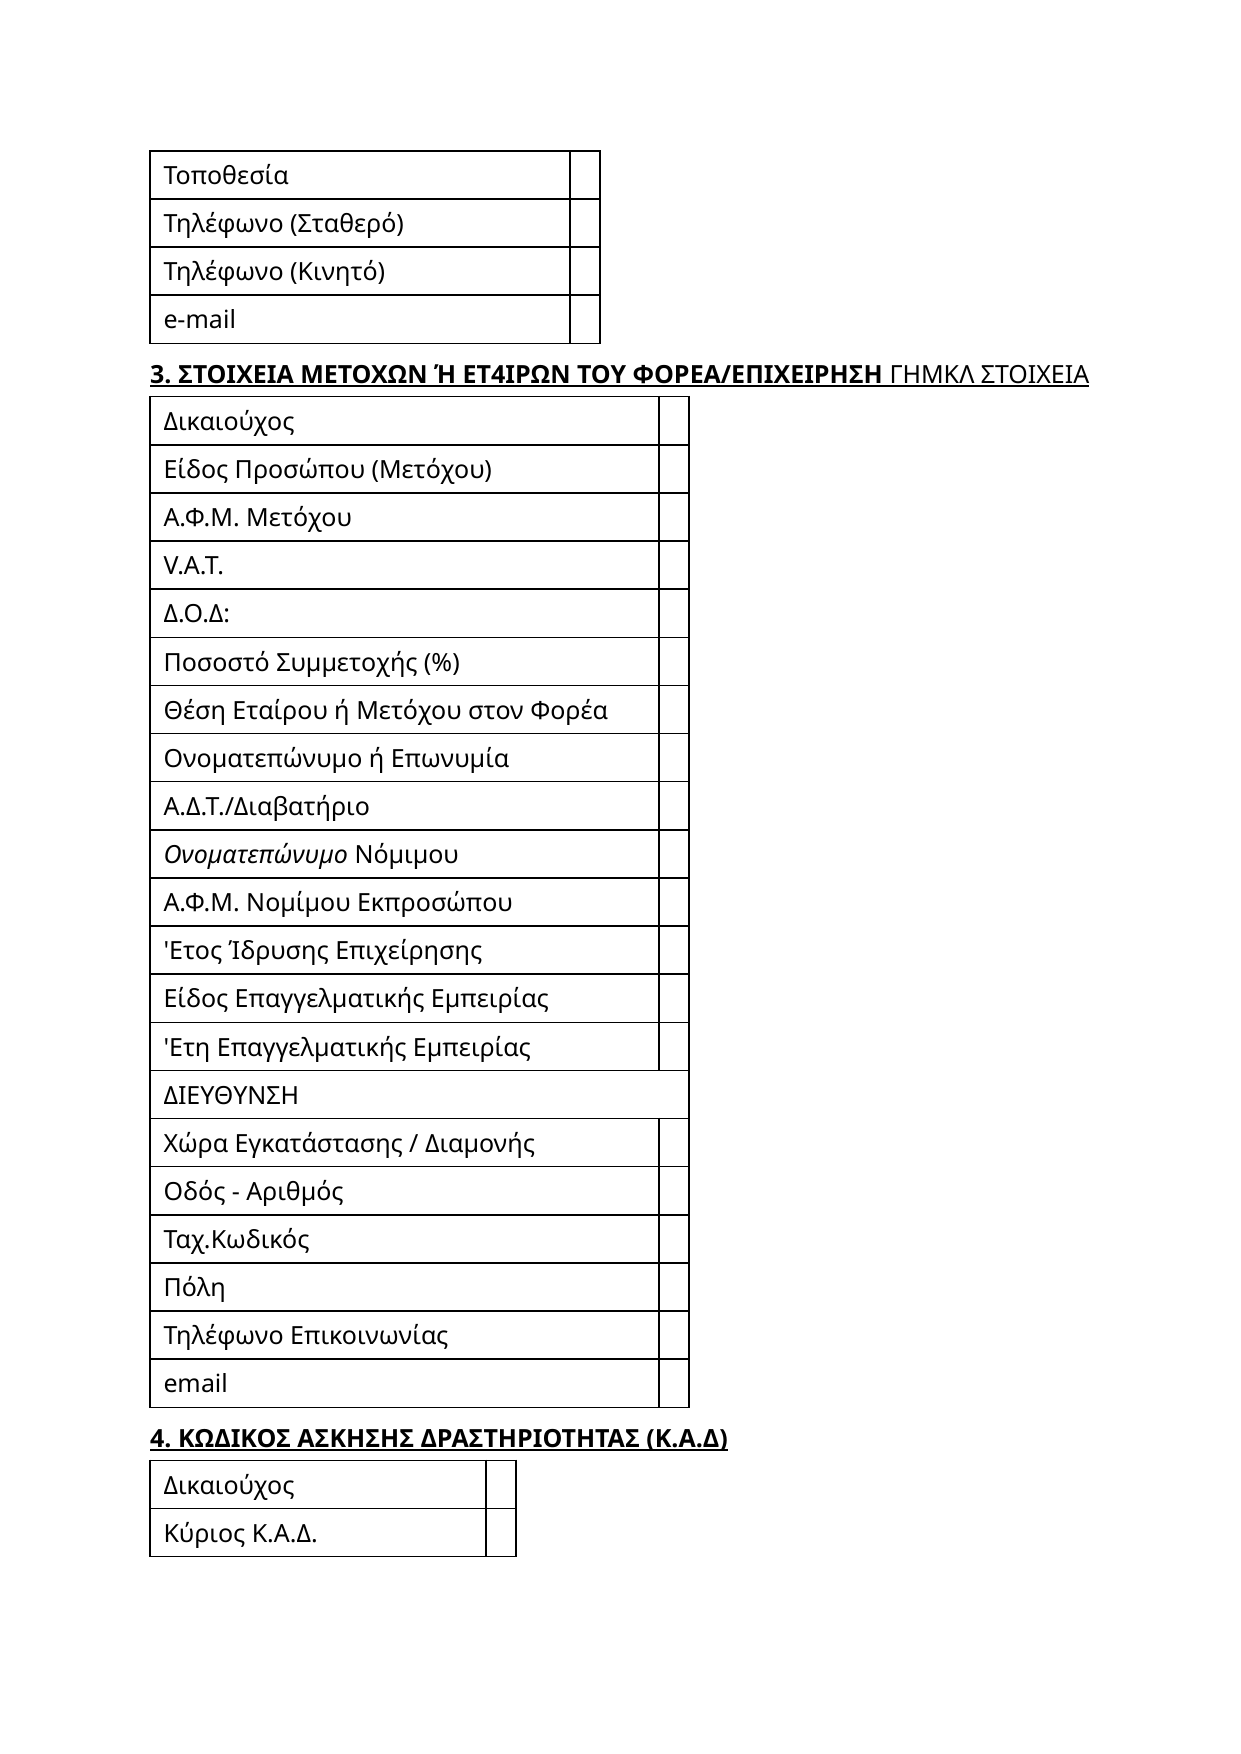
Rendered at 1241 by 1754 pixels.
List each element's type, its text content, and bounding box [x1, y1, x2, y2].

table_cell Πόλη [151, 1264, 658, 1310]
table_cell 'Ετος Ίδρυσης Επιχείρησης [151, 927, 658, 973]
table_cell [660, 590, 688, 636]
table_cell [660, 831, 688, 877]
table_cell [571, 152, 599, 198]
table_cell Οδός - Αριθμός [151, 1167, 658, 1214]
table_cell [571, 248, 599, 294]
table_cell [660, 1264, 688, 1310]
table_cell Κύριος Κ.Α.Δ. [151, 1509, 485, 1556]
table_cell [660, 1167, 688, 1214]
table_header Δικαιούχος [151, 397, 658, 444]
text 3. ΣΤΟΙΧΕΙΑ ΜΕΤΟΧΩΝ Ή ΕΤ4ΙΡΩΝ ΤΟΥ ΦΟΡΕΑ/ΕΠΙΧΕΙΡΗΣΗ ΓΗΜΚΛ ΣΤΟΙΧΕΙΑ [150, 357, 1090, 391]
table_header [487, 1461, 515, 1508]
table_cell [660, 494, 688, 540]
table_header Δικαιούχος [151, 1461, 485, 1508]
table_cell Ονοματεπώνυμο Νόμιμου [151, 831, 658, 877]
table_cell Τηλέφωνο Επικοινωνίας [151, 1312, 658, 1358]
table_cell Θέση Εταίρου ή Μετόχου στον Φορέα [151, 686, 658, 733]
table_cell [660, 1360, 688, 1406]
table_cell Τοποθεσία [151, 152, 569, 198]
table_cell Α.Δ.Τ./Διαβατήριο [151, 782, 658, 829]
table_cell [660, 1119, 688, 1166]
table_cell [660, 686, 688, 733]
table_cell V.A.T. [151, 542, 658, 588]
table_cell [660, 879, 688, 925]
table_cell [660, 734, 688, 781]
table_cell Α.Φ.Μ. Νομίμου Εκπροσώπου [151, 879, 658, 925]
table_cell Τηλέφωνο (Σταθερό) [151, 200, 569, 246]
table_cell [660, 542, 688, 588]
table_cell email [151, 1360, 658, 1406]
table_cell e-mail [151, 296, 569, 342]
table_cell [660, 1216, 688, 1262]
table_header [660, 397, 688, 444]
table_cell ΔΙΕΥΘΥΝΣΗ [151, 1071, 688, 1118]
table_cell Είδος Επαγγελματικής Εμπειρίας [151, 975, 658, 1021]
table_cell Τηλέφωνο (Κινητό) [151, 248, 569, 294]
table_cell [571, 200, 599, 246]
table_cell Χώρα Εγκατάστασης / Διαμονής [151, 1119, 658, 1166]
table_cell Ονοματεπώνυμο ή Επωνυμία [151, 734, 658, 781]
table_cell [571, 296, 599, 342]
table_cell Ταχ.Κωδικός [151, 1216, 658, 1262]
table_cell [660, 927, 688, 973]
table_cell [660, 782, 688, 829]
table_cell 'Ετη Επαγγελματικής Εμπειρίας [151, 1023, 658, 1069]
table_cell Δ.Ο.Δ: [151, 590, 658, 636]
table_cell [487, 1509, 515, 1556]
table_cell [660, 1312, 688, 1358]
table_cell Είδος Προσώπου (Μετόχου) [151, 446, 658, 492]
table_cell [660, 975, 688, 1021]
table_cell Ποσοστό Συμμετοχής (%) [151, 638, 658, 684]
table_cell Α.Φ.Μ. Μετόχου [151, 494, 658, 540]
text 4. ΚΩΔΙΚΟΣ ΑΣΚΗΣΗΣ ΔΡΑΣΤΗΡΙΟΤΗΤΑΣ (Κ.Α.Δ) [150, 1420, 1090, 1454]
table_cell [660, 638, 688, 684]
table_cell [660, 1023, 688, 1069]
table_cell [660, 446, 688, 492]
